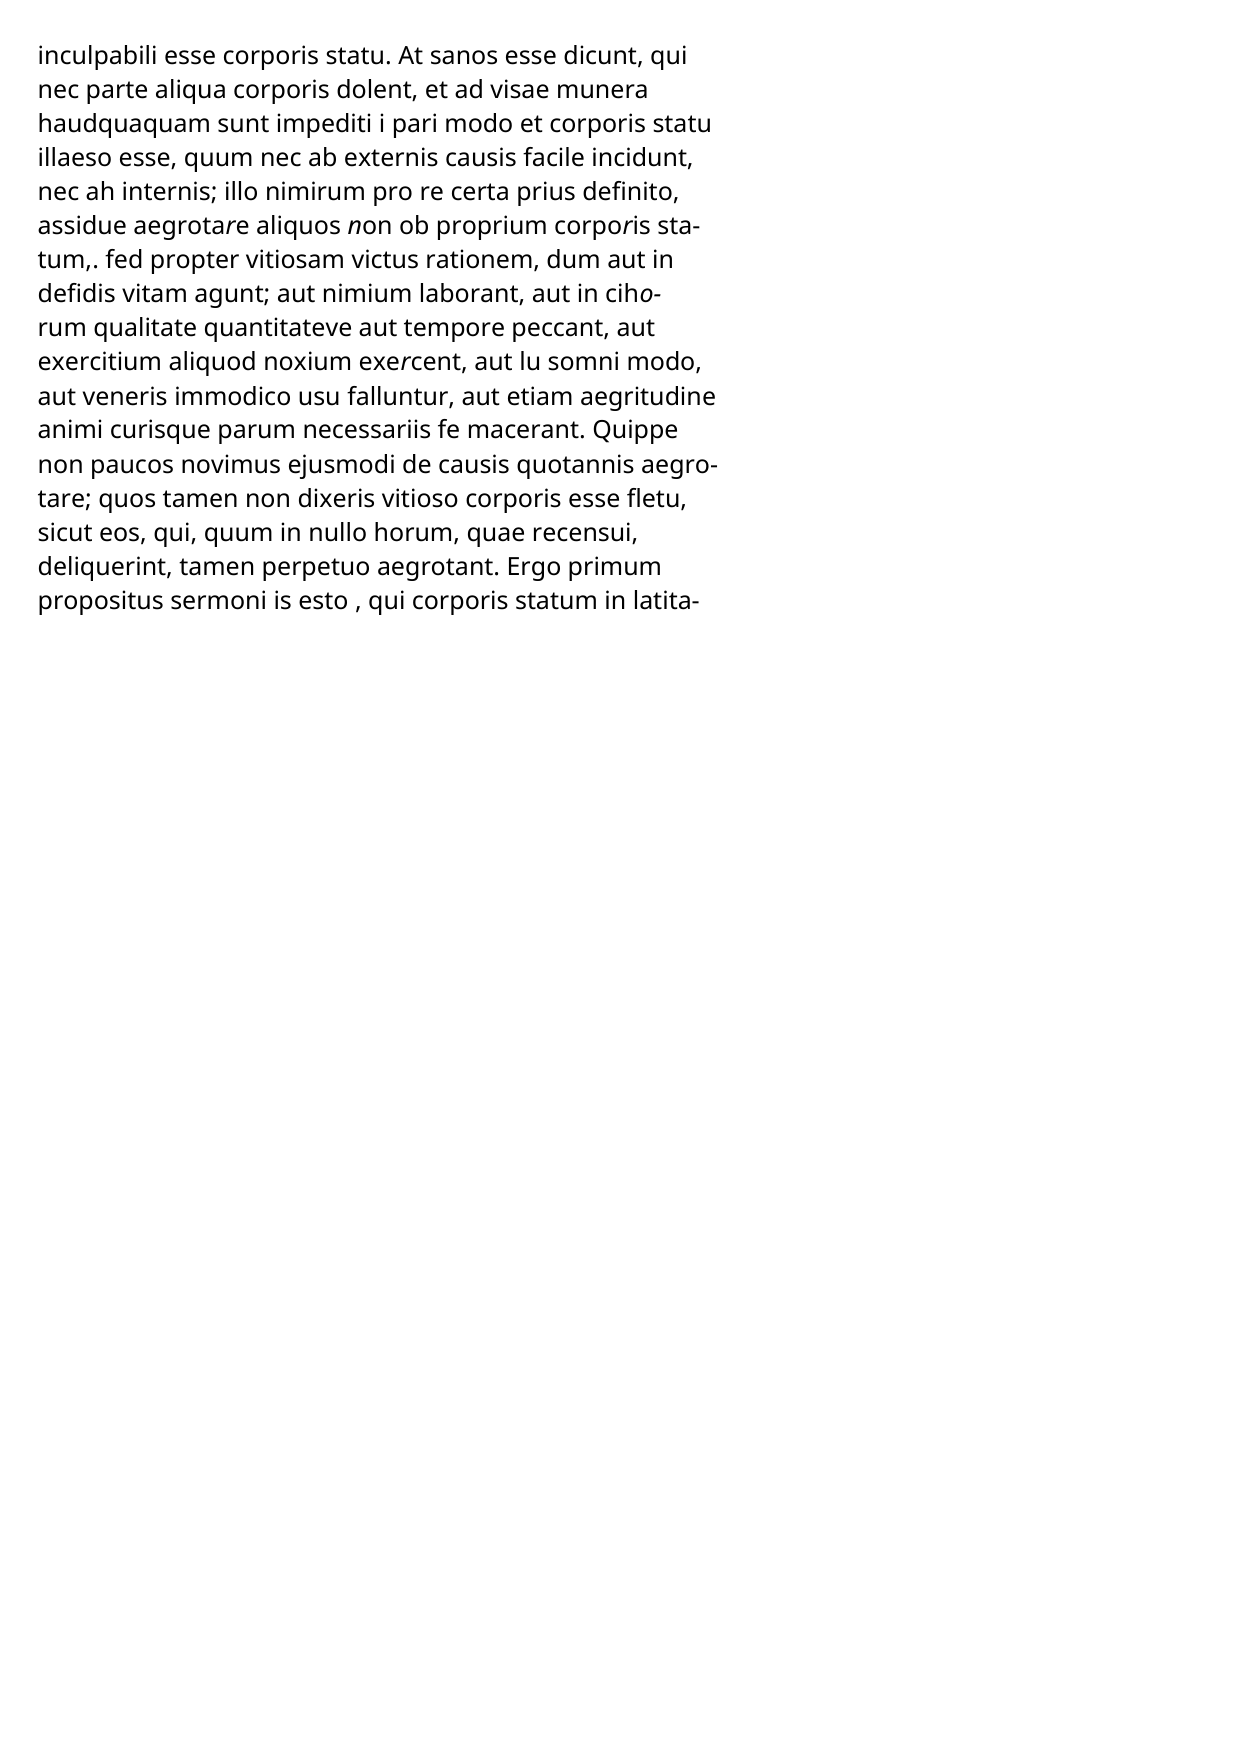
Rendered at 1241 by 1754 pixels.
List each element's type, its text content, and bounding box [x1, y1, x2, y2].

text inculpabili esse corporis statu. At sanos esse dicunt, qui nec parte aliqua corporis dolent, et ad visae munera haudquaquam sunt impediti i pari modo et corporis statu illaeso esse, quum nec ab externis causis facile incidunt, nec ah internis; illo nimirum pro re certa prius definito, assidue aegrotare aliquos non ob proprium corporis sta- tum,. fed propter vitiosam victus rationem, dum aut in defidis vitam agunt; aut nimium laborant, aut in ciho- rum qualitate quantitateve aut tempore peccant, aut exercitium aliquod noxium exercent, aut lu somni modo, aut veneris immodico usu falluntur, aut etiam aegritudine animi curisque parum necessariis fe macerant. Quippe non paucos novimus ejusmodi de causis quotannis aegro- tare; quos tamen non dixeris vitioso corporis esse fletu, sicut eos, qui, quum in nullo horum, quae recensui, deliquerint, tamen perpetuo aegrotant. Ergo primum propositus sermoni is esto , qui corporis statum in latita- [37, 37, 1203, 617]
